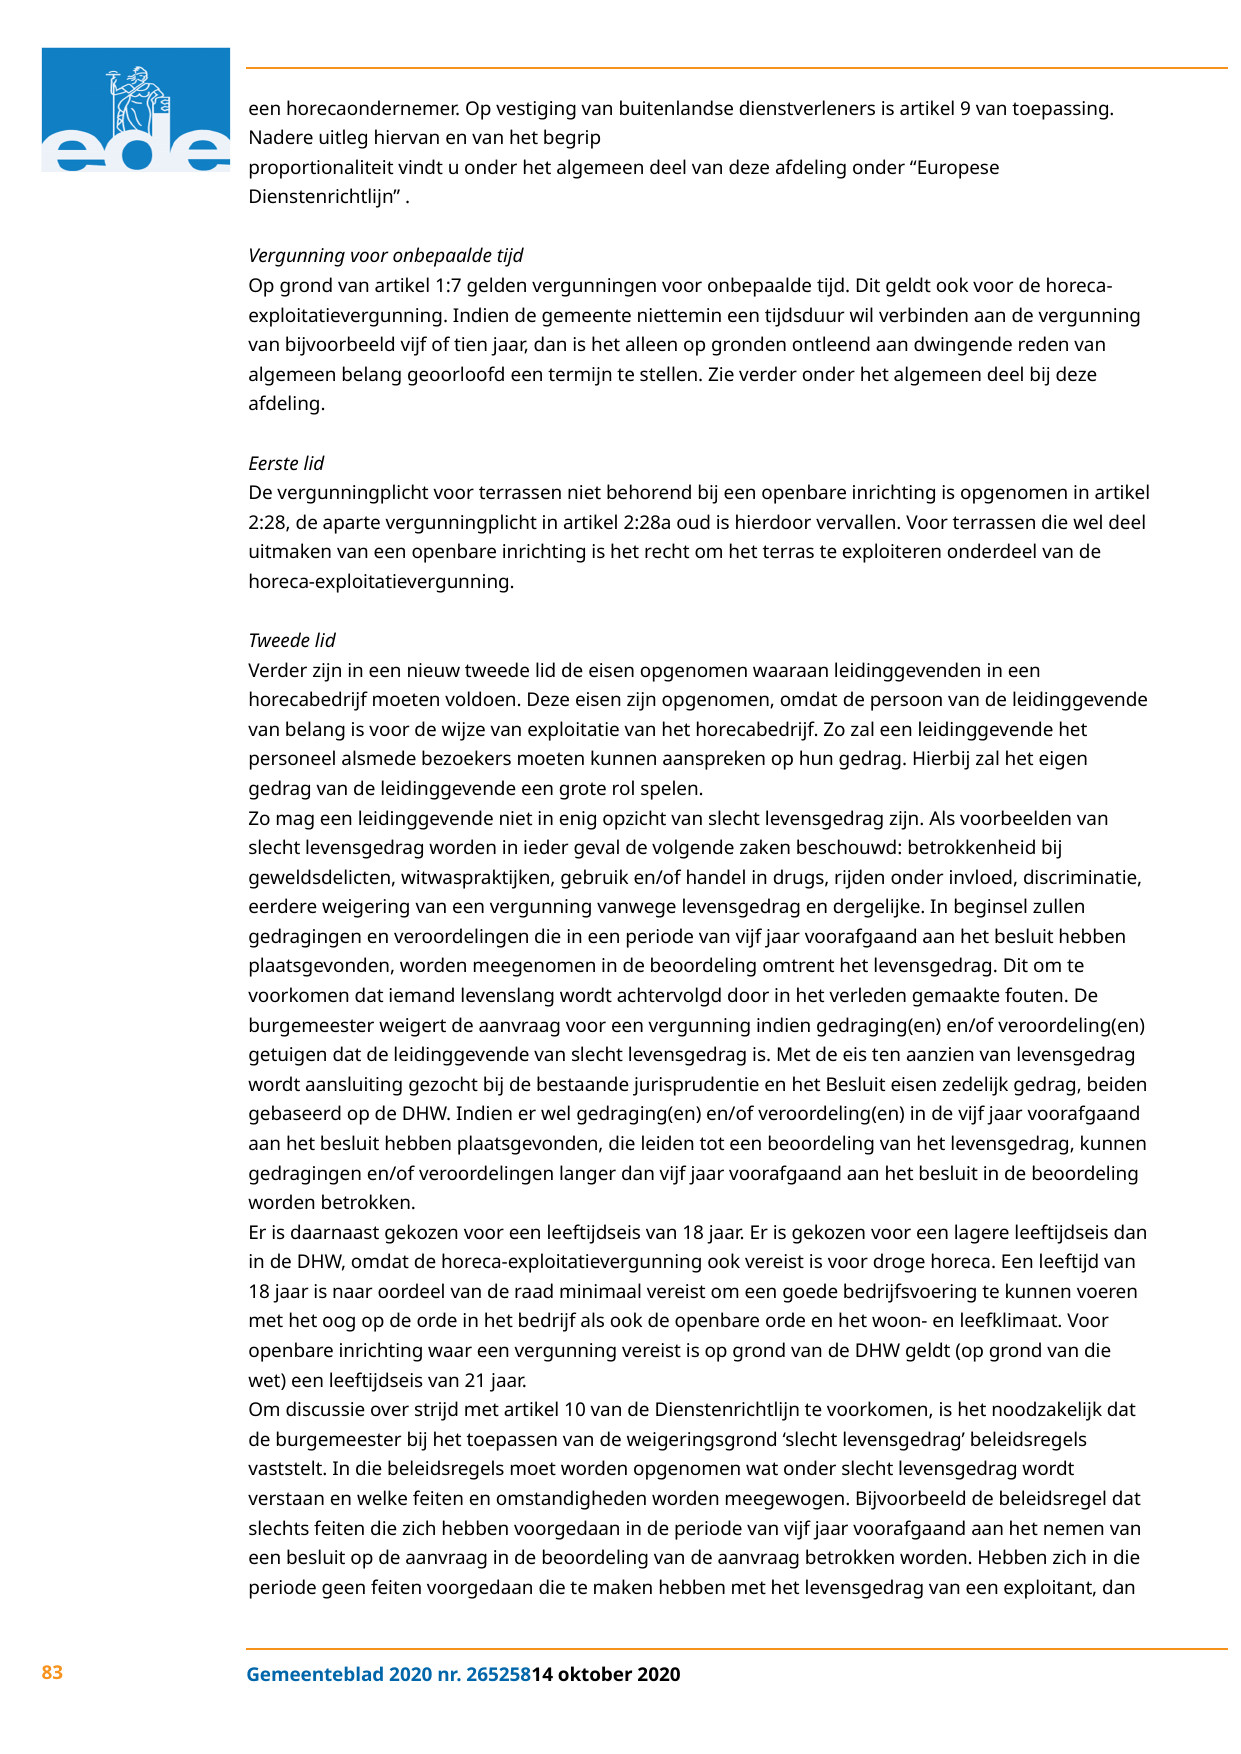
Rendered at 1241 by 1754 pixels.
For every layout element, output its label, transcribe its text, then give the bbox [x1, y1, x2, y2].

text een horecaondernemer. Op vestiging van buitenlandse dienstverleners is artikel 9 van toepassing. Nadere uitleg hiervan en van het begrip [248, 95, 1152, 150]
text Vergunning voor onbepaalde tijd [248, 243, 1152, 268]
text De vergunningplicht voor terrassen niet behorend bij een openbare inrichting is opgenomen in artikel 2:28, de aparte vergunningplicht in artikel 2:28a oud is hierdoor vervallen. Voor terrassen die wel deel uitmaken van een openbare inrichting is het recht om het terras te exploiteren onderdeel van de horeca-exploitatievergunning. [248, 479, 1152, 594]
text Zo mag een leidinggevende niet in enig opzicht van slecht levensgedrag zijn. Als voorbeelden van slecht levensgedrag worden in ieder geval de volgende zaken beschouwd: betrokkenheid bij geweldsdelicten, witwaspraktijken, gebruik en/of handel in drugs, rijden onder invloed, discriminatie, eerdere weigering van een vergunning vanwege levensgedrag en dergelijke. In beginsel zullen gedragingen en veroordelingen die in een periode van vijf jaar voorafgaand aan het besluit hebben plaatsgevonden, worden meegenomen in de beoordeling omtrent het levensgedrag. Dit om te voorkomen dat iemand levenslang wordt achtervolgd door in het verleden gemaakte fouten. De burgemeester weigert de aanvraag voor een vergunning indien gedraging(en) en/of veroordeling(en) getuigen dat de leidinggevende van slecht levensgedrag is. Met de eis ten aanzien van levensgedrag wordt aansluiting gezocht bij de bestaande jurisprudentie en het Besluit eisen zedelijk gedrag, beiden gebaseerd op de DHW. Indien er wel gedraging(en) en/of veroordeling(en) in de vijf jaar voorafgaand aan het besluit hebben plaatsgevonden, die leiden tot een beoordeling van het levensgedrag, kunnen gedragingen en/of veroordelingen langer dan vijf jaar voorafgaand aan het besluit in de beoordeling worden betrokken. [248, 805, 1152, 1215]
text proportionaliteit vindt u onder het algemeen deel van deze afdeling onder “Europese Dienstenrichtlijn” . [248, 154, 1152, 209]
text Tweede lid [248, 627, 1152, 653]
text Er is daarnaast gekozen voor een leeftijdseis van 18 jaar. Er is gekozen voor een lagere leeftijdseis dan in de DHW, omdat de horeca-exploitatievergunning ook vereist is voor droge horeca. Een leeftijd van 18 jaar is naar oordeel van de raad minimaal vereist om een goede bedrijfsvoering te kunnen voeren met het oog op de orde in het bedrijf als ook de openbare orde en het woon- en leefklimaat. Voor openbare inrichting waar een vergunning vereist is op grond van de DHW geldt (op grond van die wet) een leeftijdseis van 21 jaar. [248, 1219, 1152, 1393]
text Op grond van artikel 1:7 gelden vergunningen voor onbepaalde tijd. Dit geldt ook voor de horeca-exploitatievergunning. Indien de gemeente niettemin een tijdsduur wil verbinden aan de vergunning van bijvoorbeeld vijf of tien jaar, dan is het alleen op gronden ontleend aan dwingende reden van algemeen belang geoorloofd een termijn te stellen. Zie verder onder het algemeen deel bij deze afdeling. [248, 272, 1152, 416]
text Eerste lid [248, 450, 1152, 476]
text Verder zijn in een nieuw tweede lid de eisen opgenomen waaraan leidinggevenden in een horecabedrijf moeten voldoen. Deze eisen zijn opgenomen, omdat de persoon van de leidinggevende van belang is voor de wijze van exploitatie van het horecabedrijf. Zo zal een leidinggevende het personeel alsmede bezoekers moeten kunnen aanspreken op hun gedrag. Hierbij zal het eigen gedrag van de leidinggevende een grote rol spelen. [248, 657, 1152, 801]
picture [41, 47, 231, 172]
text Om discussie over strijd met artikel 10 van de Dienstenrichtlijn te voorkomen, is het noodzakelijk dat de burgemeester bij het toepassen van de weigeringsgrond ‘slecht levensgedrag’ beleidsregels vaststelt. In die beleidsregels moet worden opgenomen wat onder slecht levensgedrag wordt verstaan en welke feiten en omstandigheden worden meegewogen. Bijvoorbeeld de beleidsregel dat slechts feiten die zich hebben voorgedaan in de periode van vijf jaar voorafgaand aan het nemen van een besluit op de aanvraag in de beoordeling van de aanvraag betrokken worden. Hebben zich in die periode geen feiten voorgedaan die te maken hebben met het levensgedrag van een exploitant, dan [248, 1396, 1152, 1600]
